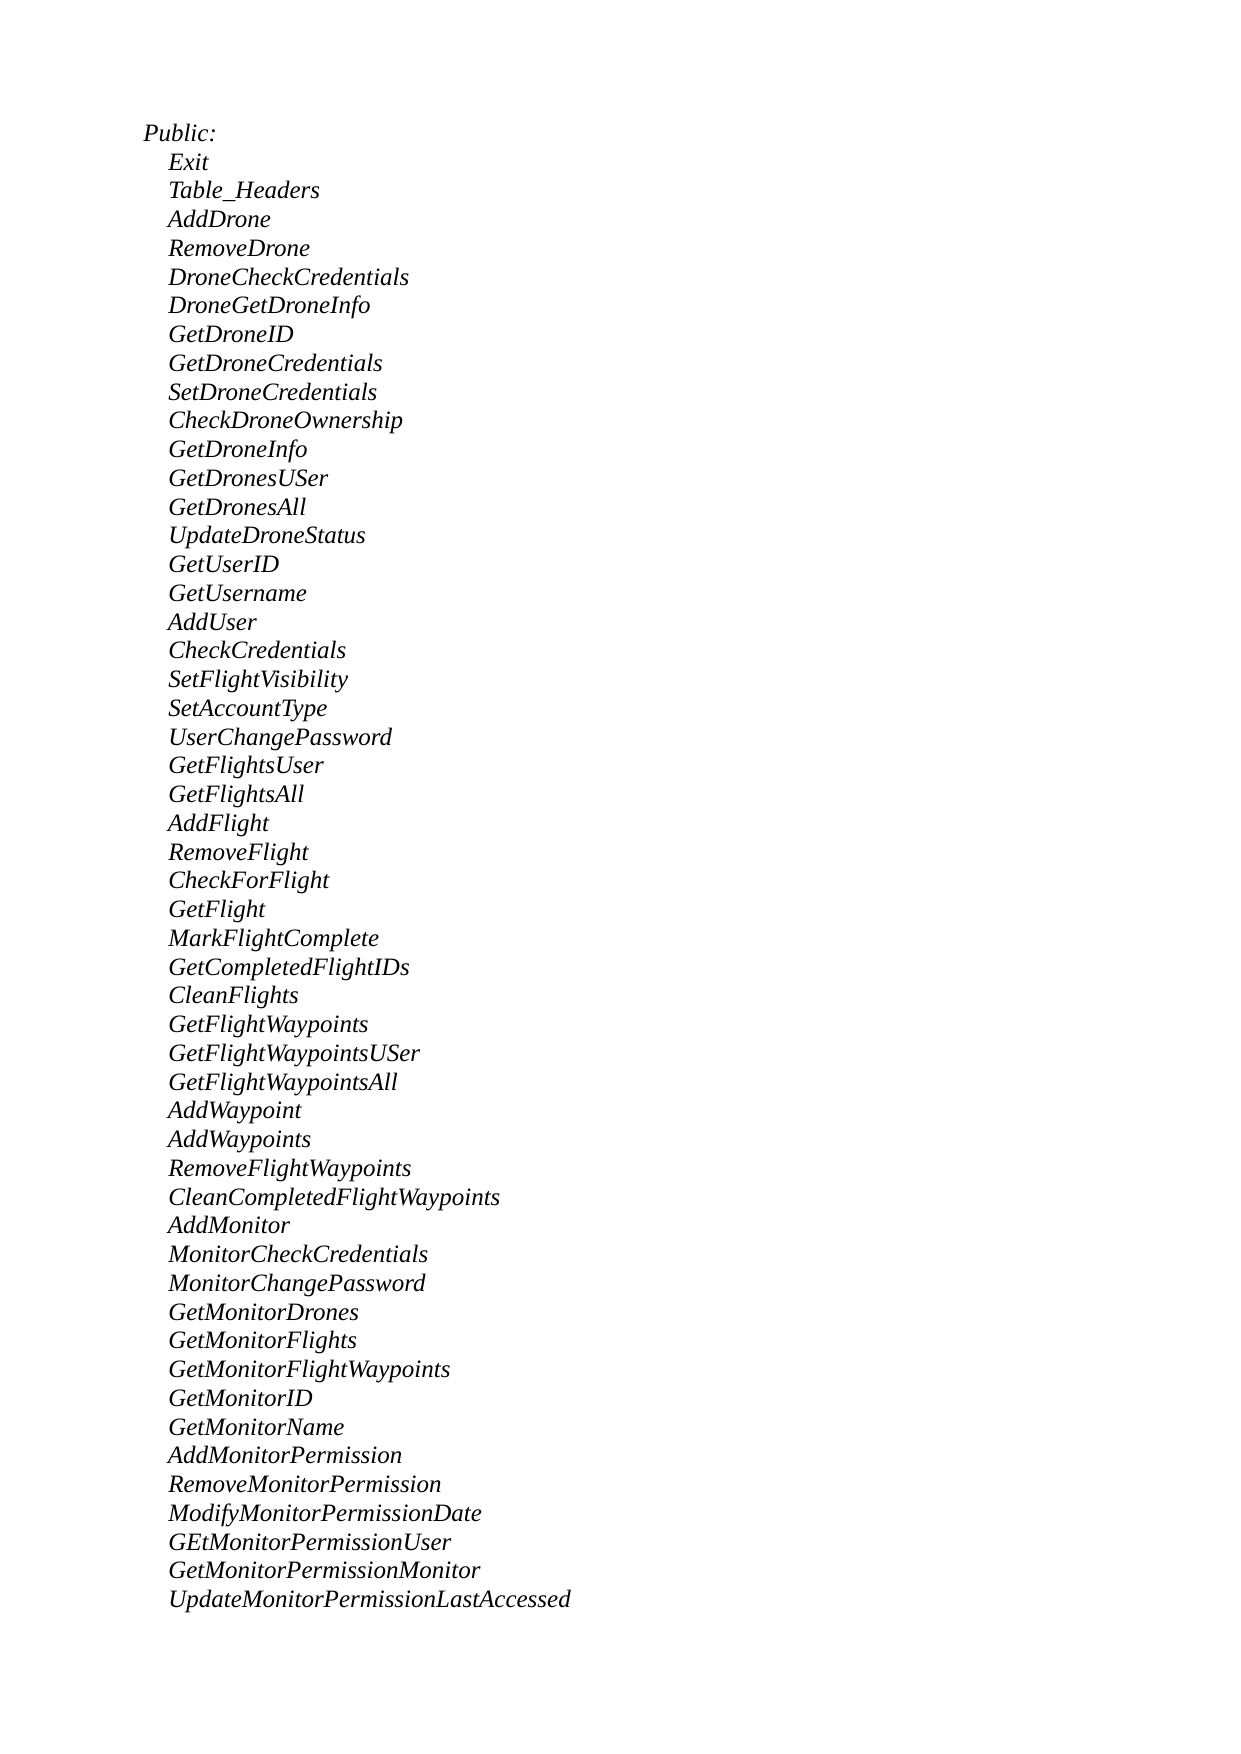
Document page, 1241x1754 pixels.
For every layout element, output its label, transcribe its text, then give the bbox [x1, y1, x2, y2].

text GetFlightsAll [118, 779, 1122, 808]
text AddMonitor [118, 1211, 1122, 1239]
text SetDroneCredentials [118, 377, 1122, 406]
text UserChangePassword [118, 722, 1122, 751]
text GetDronesUSer [118, 463, 1122, 492]
text GetFlightWaypoints [118, 1009, 1122, 1038]
text GetMonitorID [118, 1383, 1122, 1412]
text GetUsername [118, 578, 1122, 607]
text SetFlightVisibility [118, 664, 1122, 693]
text AddDrone [118, 204, 1122, 233]
text MonitorCheckCredentials [118, 1239, 1122, 1268]
text GetFlightsUser [118, 751, 1122, 779]
text UpdateDroneStatus [118, 521, 1122, 549]
text GetUserID [118, 549, 1122, 578]
text GetFlightWaypointsUSer [118, 1038, 1122, 1067]
text GetDronesAll [118, 492, 1122, 521]
text GetMonitorFlights [118, 1326, 1122, 1354]
text RemoveMonitorPermission [118, 1469, 1122, 1498]
text GetFlightWaypointsAll [118, 1067, 1122, 1096]
text UpdateMonitorPermissionLastAccessed [118, 1584, 1122, 1613]
text RemoveDrone [118, 233, 1122, 262]
text GetCompletedFlightIDs [118, 952, 1122, 981]
text DroneCheckCredentials [118, 262, 1122, 291]
text AddUser [118, 607, 1122, 636]
text GetMonitorFlightWaypoints [118, 1354, 1122, 1383]
text CleanFlights [118, 981, 1122, 1009]
text AddFlight [118, 808, 1122, 837]
text MarkFlightComplete [118, 923, 1122, 952]
text CheckDroneOwnership [118, 406, 1122, 434]
text Table_Headers [118, 176, 1122, 204]
text AddWaypoints [118, 1124, 1122, 1153]
text CheckCredentials [118, 636, 1122, 664]
text GEtMonitorPermissionUser [118, 1527, 1122, 1556]
text CheckForFlight [118, 866, 1122, 894]
text RemoveFlightWaypoints [118, 1153, 1122, 1182]
text RemoveFlight [118, 837, 1122, 866]
text CleanCompletedFlightWaypoints [118, 1182, 1122, 1211]
text GetMonitorPermissionMonitor [118, 1556, 1122, 1584]
text GetFlight [118, 894, 1122, 923]
text GetMonitorName [118, 1412, 1122, 1441]
text GetMonitorDrones [118, 1297, 1122, 1326]
text Public: [118, 118, 1122, 147]
text DroneGetDroneInfo [118, 291, 1122, 319]
text ModifyMonitorPermissionDate [118, 1498, 1122, 1527]
text GetDroneInfo [118, 434, 1122, 463]
text GetDroneCredentials [118, 348, 1122, 377]
text MonitorChangePassword [118, 1268, 1122, 1297]
text GetDroneID [118, 319, 1122, 348]
text Exit [118, 147, 1122, 176]
text SetAccountType [118, 693, 1122, 722]
text AddMonitorPermission [118, 1441, 1122, 1469]
text AddWaypoint [118, 1096, 1122, 1124]
